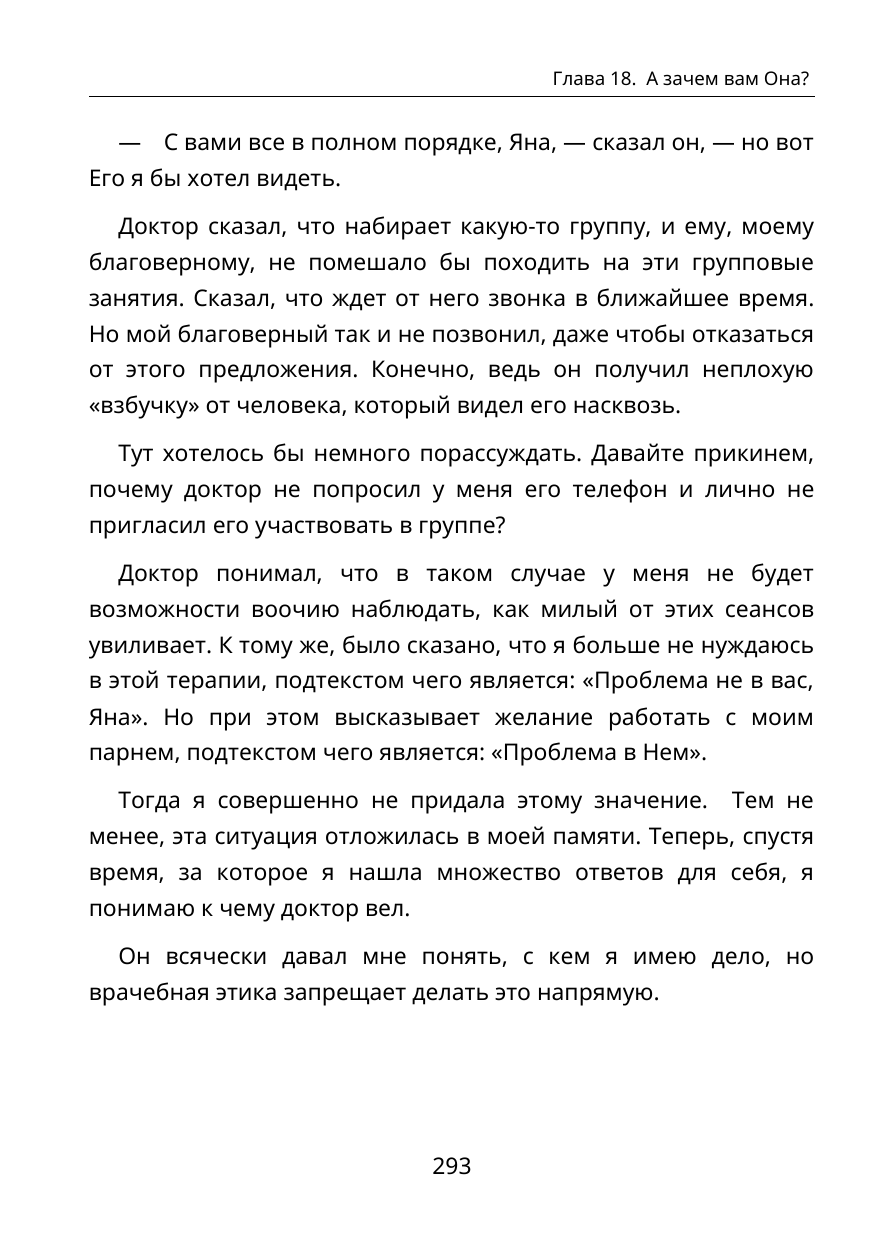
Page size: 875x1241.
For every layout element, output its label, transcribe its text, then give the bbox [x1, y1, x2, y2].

text Тут хотелось бы немного порассуждать. Давайте прикинем, почему доктор не попросил у меня его телефон и лично не пригласил его участвовать в группе? [88, 437, 815, 540]
text Доктор сказал, что набирает какую-то группу, и ему, моему благоверному, не помешало бы походить на эти групповые занятия. Сказал, что ждет от него звонка в ближайшее время. Но мой благоверный так и не позвонил, даже чтобы отказаться от этого предложения. Конечно, ведь он получил неплохую «взбучку» от человека, который видел его насквозь. [88, 210, 815, 421]
list С вами все в полном порядке, Яна, — сказал он, — но вот Его я бы хотел видеть. [88, 126, 815, 193]
text Тогда я совершенно не придала этому значение. Тем не менее, эта ситуация отложилась в моей памяти. Теперь, спустя время, за которое я нашла множество ответов для себя, я понимаю к чему доктор вел. [88, 784, 815, 923]
text Он всячески давал мне понять, с кем я имею дело, но врачебная этика запрещает делать это напрямую. [88, 939, 815, 1007]
text Доктор понимал, что в таком случае у меня не будет возможности воочию наблюдать, как милый от этих сеансов увиливает. К тому же, было сказано, что я больше не нуждаюсь в этой терапии, подтекстом чего является: «Проблема не в вас, Яна». Но при этом высказывает желание работать с моим парнем, подтекстом чего является: «Проблема в Нем». [88, 557, 815, 768]
